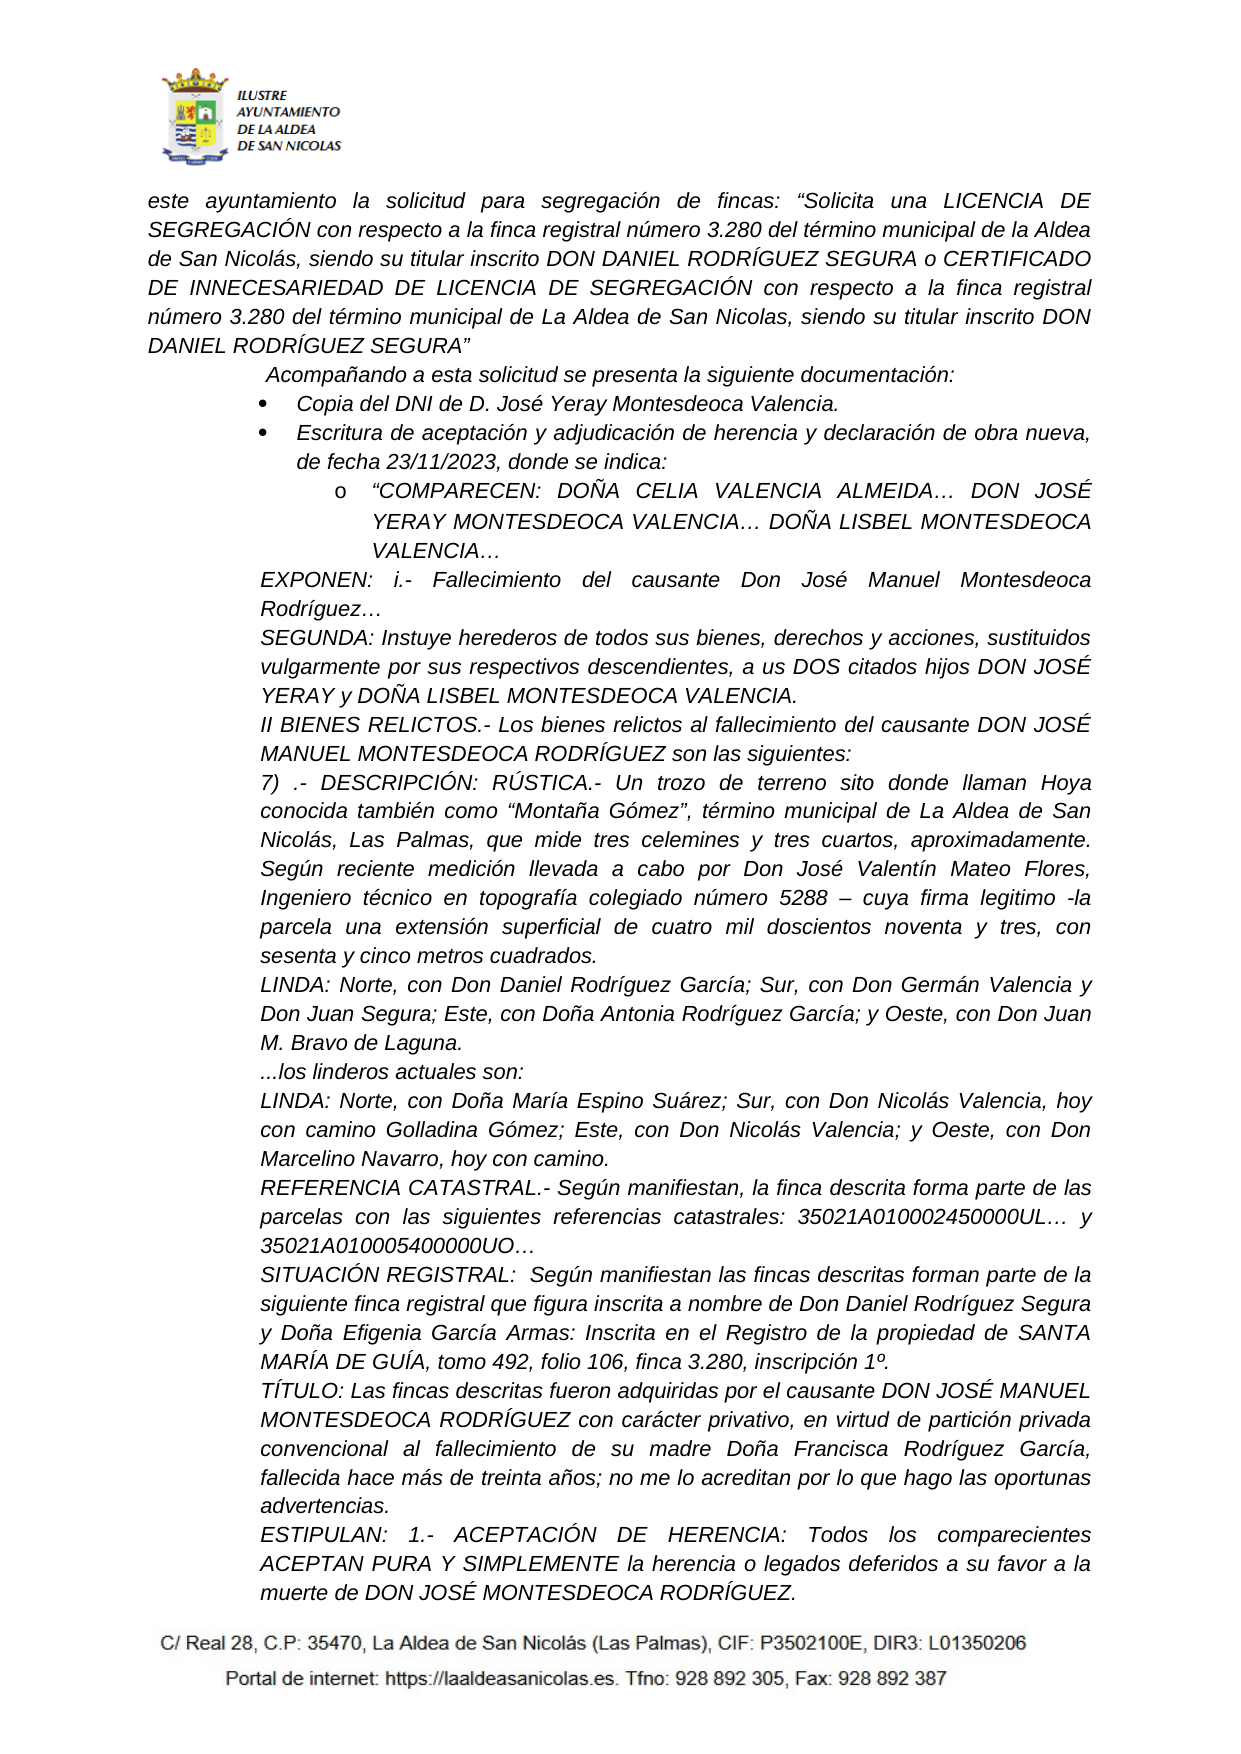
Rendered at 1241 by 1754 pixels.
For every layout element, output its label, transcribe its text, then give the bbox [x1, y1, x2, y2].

text 7) .- DESCRIPCIÓN: RÚSTICA.- Un trozo de terreno sito donde llaman Hoya conocida también como “Montaña Gómez”, término municipal de La Aldea de San Nicolás, Las Palmas, que mide tres celemines y tres cuartos, aproximadamente. Según reciente medición llevada a cabo por Don José Valentín Mateo Flores, Ingeniero técnico en topografía colegiado número 5288 – cuya firma legitimo -la parcela una extensión superficial de cuatro mil doscientos noventa y tres, con sesenta y cinco metros cuadrados. [260, 769, 1093, 968]
picture [149, 1627, 1034, 1694]
text Acompañando a esta solicitud se presenta la siguiente documentación: [148, 362, 1093, 387]
text TÍTULO: Las fincas descritas fueron adquiridas por el causante DON JOSÉ MANUEL MONTESDEOCA RODRÍGUEZ con carácter privativo, en virtud de partición privada convencional al fallecimiento de su madre Doña Francisca Rodríguez García, fallecida hace más de treinta años; no me lo acreditan por lo que hago las oportunas advertencias. [260, 1378, 1093, 1519]
list Copia del DNI de D. José Yeray Montesdeoca Valencia. [259, 391, 1093, 416]
text II BIENES RELICTOS.- Los bienes relictos al fallecimiento del causante DON JOSÉ MANUEL MONTESDEOCA RODRÍGUEZ son las siguientes: [260, 712, 1093, 766]
list Escritura de aceptación y adjudicación de herencia y declaración de obra nueva, de fecha 23/11/2023, donde se indica: [259, 420, 1093, 474]
text este ayuntamiento la solicitud para segregación de fincas: “Solicita una LICENCIA DE SEGREGACIÓN con respecto a la finca registral número 3.280 del término municipal de la Aldea de San Nicolás, siendo su titular inscrito DON DANIEL RODRÍGUEZ SEGURA o CERTIFICADO DE INNECESARIEDAD DE LICENCIA DE SEGREGACIÓN con respecto a la finca registral número 3.280 del término municipal de La Aldea de San Nicolas, siendo su titular inscrito DON DANIEL RODRÍGUEZ SEGURA” [148, 188, 1093, 358]
text SITUACIÓN REGISTRAL: Según manifiestan las fincas descritas forman parte de la siguiente finca registral que figura inscrita a nombre de Don Daniel Rodríguez Segura y Doña Efigenia García Armas: Inscrita en el Registro de la propiedad de SANTA MARÍA DE GUÍA, tomo 492, folio 106, finca 3.280, inscripción 1º. [260, 1262, 1093, 1374]
text LINDA: Norte, con Don Daniel Rodríguez García; Sur, con Don Germán Valencia y Don Juan Segura; Este, con Doña Antonia Rodríguez García; y Oeste, con Don Juan M. Bravo de Laguna. [260, 972, 1093, 1055]
list “COMPARECEN: DOÑA CELIA VALENCIA ALMEIDA… DON JOSÉ YERAY MONTESDEOCA VALENCIA… DOÑA LISBEL MONTESDEOCA VALENCIA… [334, 478, 1093, 563]
text SEGUNDA: Instuye herederos de todos sus bienes, derechos y acciones, sustituidos vulgarmente por sus respectivos descendientes, a us DOS citados hijos DON JOSÉ YERAY y DOÑA LISBEL MONTESDEOCA VALENCIA. [260, 625, 1093, 708]
picture [148, 60, 357, 173]
text ESTIPULAN: 1.- ACEPTACIÓN DE HERENCIA: Todos los comparecientes ACEPTAN PURA Y SIMPLEMENTE la herencia o legados deferidos a su favor a la muerte de DON JOSÉ MONTESDEOCA RODRÍGUEZ. [260, 1522, 1093, 1606]
text LINDA: Norte, con Doña María Espino Suárez; Sur, con Don Nicolás Valencia, hoy con camino Golladina Gómez; Este, con Don Nicolás Valencia; y Oeste, con Don Marcelino Navarro, hoy con camino. [260, 1088, 1093, 1171]
text EXPONEN: i.- Fallecimiento del causante Don José Manuel Montesdeoca Rodríguez… [260, 567, 1093, 621]
text REFERENCIA CATASTRAL.- Según manifiestan, la finca descrita forma parte de las parcelas con las siguientes referencias catastrales: 35021A010002450000UL… y 35021A010005400000UO… [260, 1175, 1093, 1258]
text ...los linderos actuales son: [260, 1059, 1093, 1084]
